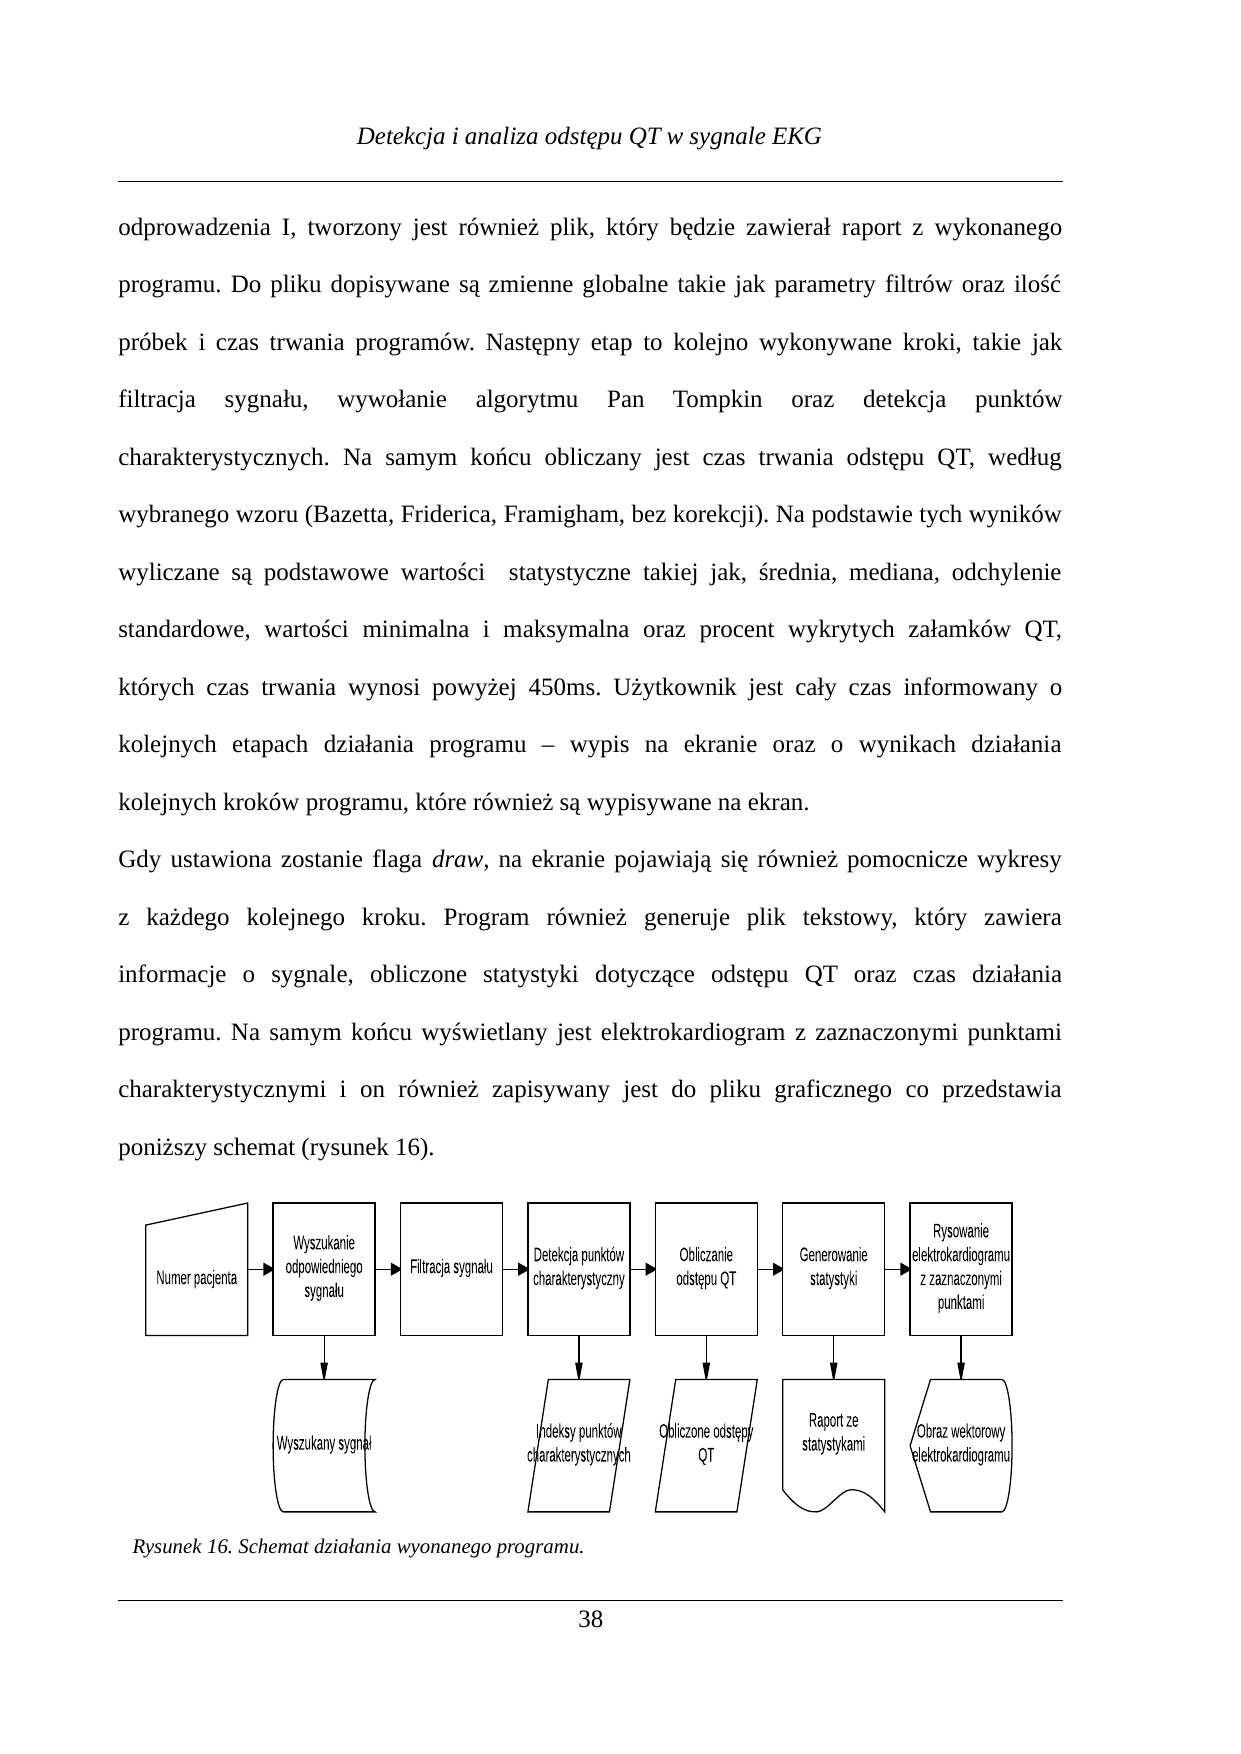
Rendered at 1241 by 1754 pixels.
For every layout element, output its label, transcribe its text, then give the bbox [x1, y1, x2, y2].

text Gdy ustawiona zostanie flaga draw, na ekranie pojawiają się również pomocnicze wykresy z każdego kolejnego kroku. Program również generuje plik tekstowy, który zawiera informacje o sygnale, obliczone statystyki dotyczące odstępu QT oraz czas działania programu. Na samym końcu wyświetlany jest elektrokardiogram z zaznaczonymi punktami charakterystycznymi i on również zapisywany jest do pliku graficznego co przedstawia poniższy schemat (rysunek 16). [118, 830, 1063, 1161]
text [132, 1558, 1052, 1575]
text odprowadzenia I, tworzony jest również plik, który będzie zawierał raport z wykonanego programu. Do pliku dopisywane są zmienne globalne takie jak parametry filtrów oraz ilość próbek i czas trwania programów. Następny etap to kolejno wykonywane kroki, takie jak filtracja sygnału, wywołanie algorytmu Pan Tompkin oraz detekcja punktów charakterystycznych. Na samym końcu obliczany jest czas trwania odstępu QT, według wybranego wzoru (Bazetta, Friderica, Framigham, bez korekcji). Na podstawie tych wyników wyliczane są podstawowe wartości statystyczne takiej jak, średnia, mediana, odchylenie standardowe, wartości minimalna i maksymalna oraz procent wykrytych załamków QT, których czas trwania wynosi powyżej 450ms. Użytkownik jest cały czas informowany o kolejnych etapach działania programu – wypis na ekranie oraz o wynikach działania kolejnych kroków programu, które również są wypisywane na ekran. [118, 212, 1063, 816]
text Rysunek 16. Schemat działania wyonanego programu. [132, 1193, 1052, 1558]
text [132, 1180, 1052, 1193]
